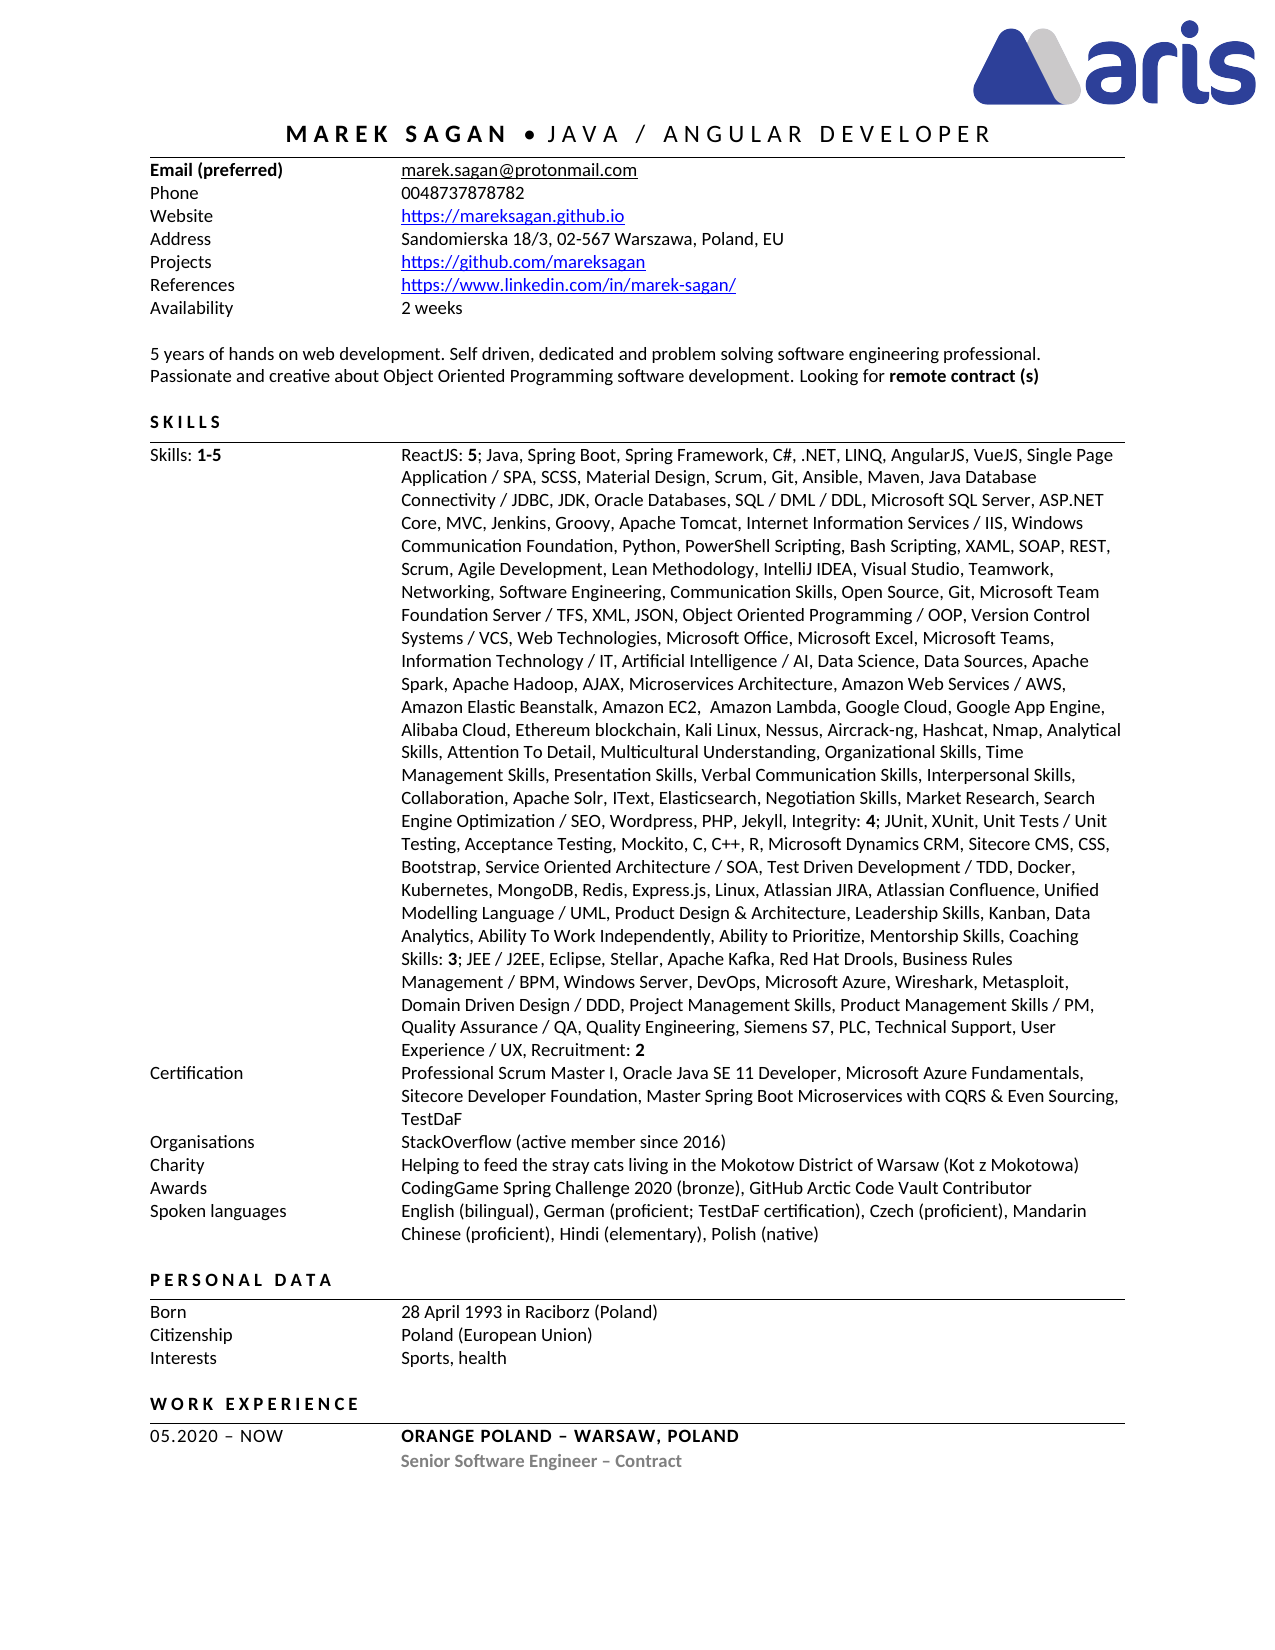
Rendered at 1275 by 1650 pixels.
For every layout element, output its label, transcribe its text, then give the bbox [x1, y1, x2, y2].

text 5 years of hands on web development. Self driven, dedicated and problem solving software engineering professional. Passionate and creative about Object Oriented Programming software development. Looking for remote contract (s) [150, 342, 1125, 388]
text Projects https://github.com/mareksagan [150, 250, 1125, 273]
text 05.2020 – NOW Orange Poland – Warsaw, Poland [150, 1424, 1125, 1447]
subtitle SKILLS [150, 411, 1125, 442]
text Spoken languages English (bilingual), German (proficient; TestDaF certification), Czech (proficient), Mandarin Chinese (proficient), Hindi (elementary), Polish (native) [150, 1199, 1125, 1245]
text Email (preferred) marek.sagan@protonmail.com [150, 158, 1125, 181]
subtitle WORK EXPERIENCE [150, 1392, 1125, 1423]
text Senior Software Engineer – Contract [150, 1447, 1125, 1472]
title MAREK SAGAN • JAVA / ANGULAR DEVELOPER [150, 118, 1125, 157]
text Address Sandomierska 18/3, 02-567 Warszawa, Poland, EU [150, 227, 1125, 250]
subtitle PERSONAL DATA [150, 1268, 1125, 1299]
text Citizenship Poland (European Union) [150, 1323, 1125, 1346]
text Website https://mareksagan.github.io [150, 204, 1125, 227]
text Interests Sports, health [150, 1346, 1125, 1369]
text Charity Helping to feed the stray cats living in the Mokotow District of Warsaw (Kot z Mokotowa) [150, 1153, 1125, 1176]
text Organisations StackOverflow (active member since 2016) [150, 1130, 1125, 1153]
text Availability 2 weeks [150, 296, 1125, 319]
text Born 28 April 1993 in Raciborz (Poland) [150, 1300, 1125, 1323]
text Phone 0048737878782 [150, 181, 1125, 204]
text Skills: 1-5 ReactJS: 5; Java, Spring Boot, Spring Framework, C#, .NET, LINQ, AngularJS, VueJS, Single Page Application / SPA, SCSS, Material Design, Scrum, Git, Ansible, Maven, Java Database Connectivity / JDBC, JDK, Oracle Databases, SQL / DML / DDL, Microsoft SQL Server, ASP.NET Core, MVC, Jenkins, Groovy, Apache Tomcat, Internet Information Services / IIS, Windows Communication Foundation, Python, PowerShell Scripting, Bash Scripting, XAML, SOAP, REST, Scrum, Agile Development, Lean Methodology, IntelliJ IDEA, Visual Studio, Teamwork, Networking, Software Engineering, Communication Skills, Open Source, Git, Microsoft Team Foundation Server / TFS, XML, JSON, Object Oriented Programming / OOP, Version Control Systems / VCS, Web Technologies, Microsoft Office, Microsoft Excel, Microsoft Teams, Information Technology / IT, Artificial Intelligence / AI, Data Science, Data Sources, Apache Spark, Apache Hadoop, AJAX, Microservices Architecture, Amazon Web Services / AWS, Amazon Elastic Beanstalk, Amazon EC2, Amazon Lambda, Google Cloud, Google App Engine, Alibaba Cloud, Ethereum blockchain, Kali Linux, Nessus, Aircrack-ng, Hashcat, Nmap, Analytical Skills, Attention To Detail, Multicultural Understanding, Organizational Skills, Time Management Skills, Presentation Skills, Verbal Communication Skills, Interpersonal Skills, Collaboration, Apache Solr, IText, Elasticsearch, Negotiation Skills, Market Research, Search Engine Optimization / SEO, Wordpress, PHP, Jekyll, Integrity: 4; JUnit, XUnit, Unit Tests / Unit Testing, Acceptance Testing, Mockito, C, C++, R, Microsoft Dynamics CRM, Sitecore CMS, CSS, Bootstrap, Service Oriented Architecture / SOA, Test Driven Development / TDD, Docker, Kubernetes, MongoDB, Redis, Express.js, Linux, Atlassian JIRA, Atlassian Confluence, Unified Modelling Language / UML, Product Design & Architecture, Leadership Skills, Kanban, Data Analytics, Ability To Work Independently, Ability to Prioritize, Mentorship Skills, Coaching Skills: 3; JEE / J2EE, Eclipse, Stellar, Apache Kafka, Red Hat Drools, Business Rules Management / BPM, Windows Server, DevOps, Microsoft Azure, Wireshark, Metasploit, Domain Driven Design / DDD, Project Management Skills, Product Management Skills / PM, Quality Assurance / QA, Quality Engineering, Siemens S7, PLC, Technical Support, User Experience / UX, Recruitment: 2 [150, 443, 1125, 1062]
text Awards CodingGame Spring Challenge 2020 (bronze), GitHub Arctic Code Vault Contributor [150, 1176, 1125, 1199]
text References https://www.linkedin.com/in/marek-sagan/ [150, 273, 1125, 296]
text Certification Professional Scrum Master I, Oracle Java SE 11 Developer, Microsoft Azure Fundamentals, Sitecore Developer Foundation, Master Spring Boot Microservices with CQRS & Even Sourcing, TestDaF [150, 1062, 1125, 1130]
picture [973, 20, 1256, 105]
